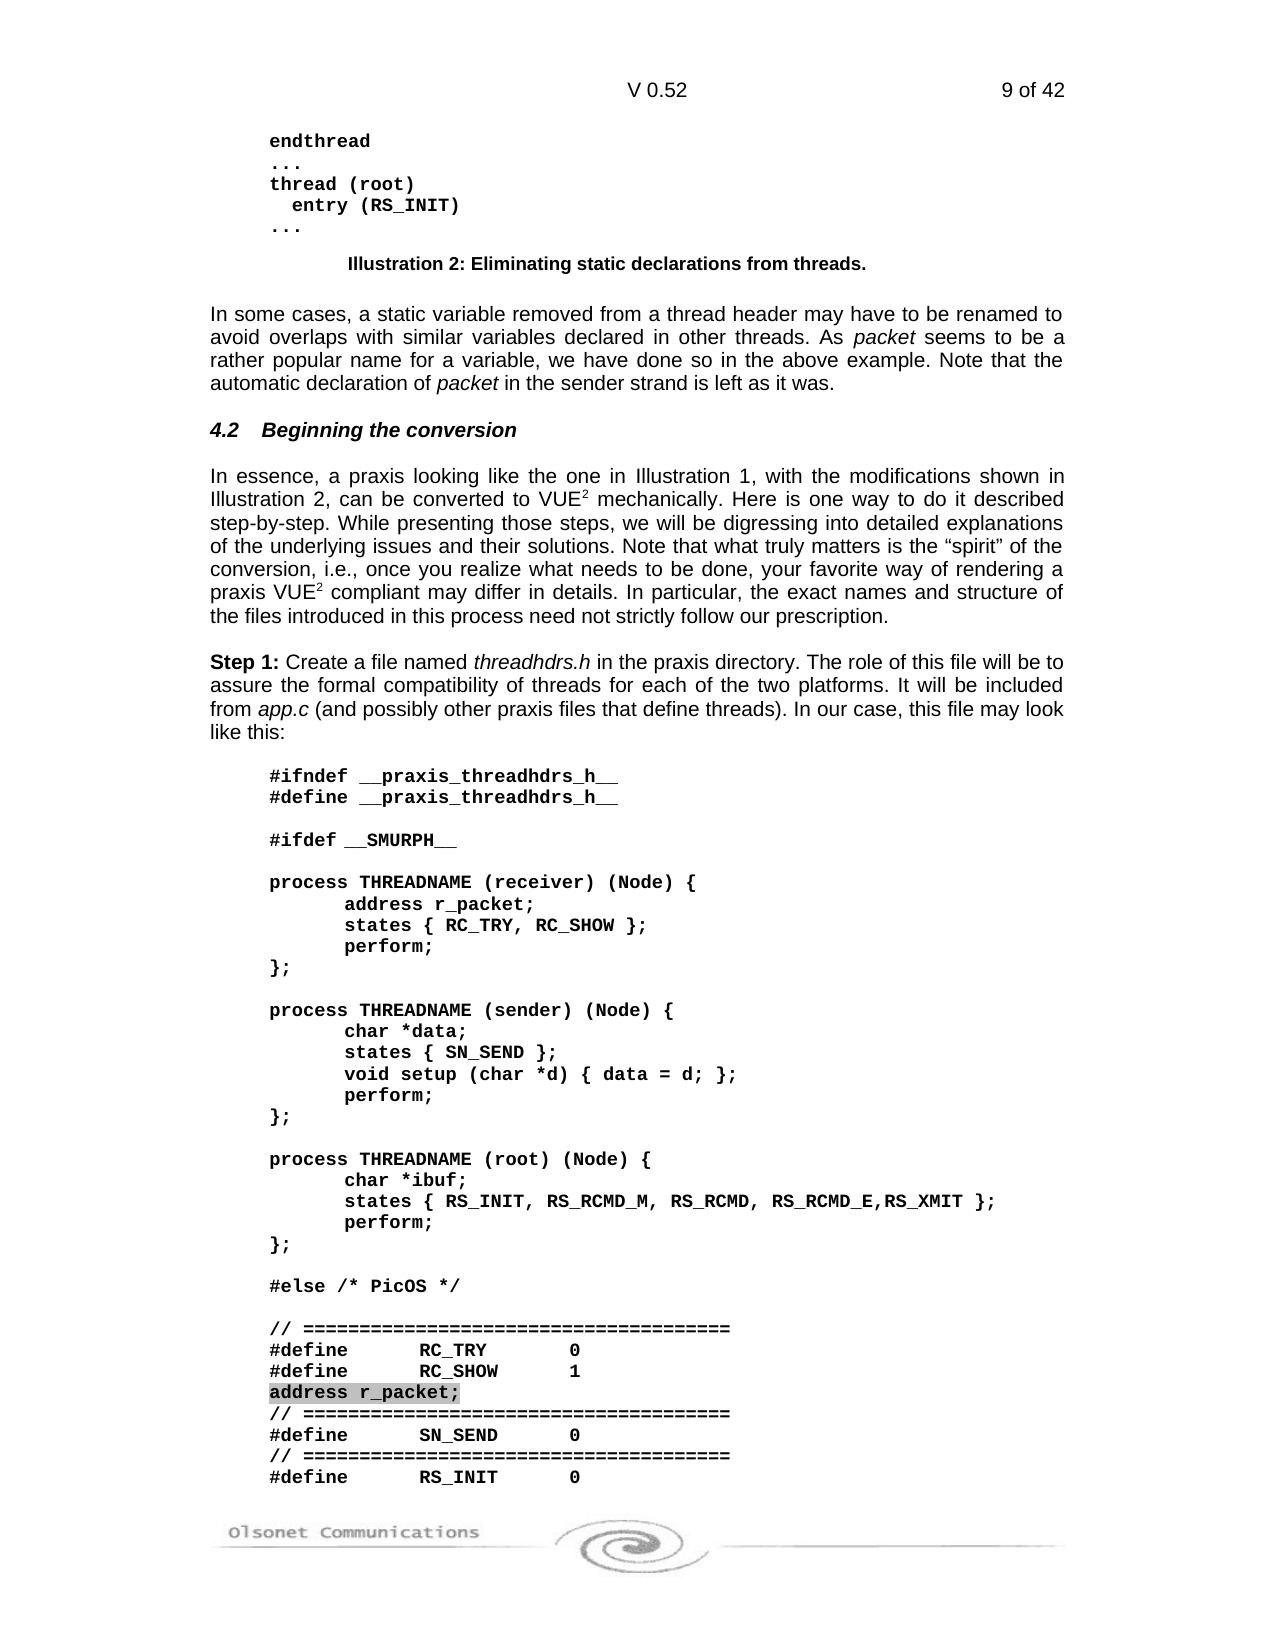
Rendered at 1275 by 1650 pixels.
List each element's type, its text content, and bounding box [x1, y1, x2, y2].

text #define RC_TRY 0 [269, 1341, 1065, 1362]
text #define SN_SEND 0 [269, 1426, 1065, 1447]
text ... [269, 217, 1065, 253]
text // ====================================== [269, 1319, 1065, 1341]
text }; [269, 1234, 1065, 1256]
text endthread [269, 132, 1065, 153]
text process THREADNAME (sender) (Node) { [269, 1001, 1065, 1022]
text states { RS_INIT, RS_RCMD_M, RS_RCMD, RS_RCMD_E,RS_XMIT }; [269, 1192, 1065, 1213]
text thread (root) [269, 175, 1065, 196]
text void setup (char *d) { data = d; }; [269, 1064, 1065, 1086]
text }; [269, 1107, 1065, 1128]
text [348, 274, 927, 302]
text In essence, a praxis looking like the one in Illustration 1, with the modifications shown in Illustration 2, can be converted to VUE2 mechanically. Here is one way to do it described step-by-step. While presenting those steps, we will be digressing into detailed explanations of the underlying issues and their solutions. Note that what truly matters is the “spirit” of the conversion, i.e., once you realize what needs to be done, your favorite way of rendering a praxis VUE2 compliant may differ in details. In particular, the exact names and structure of the files introduced in this process need not strictly follow our prescription. [210, 465, 1065, 627]
text process THREADNAME (root) (Node) { [269, 1149, 1065, 1171]
text #else /* PicOS */ [269, 1277, 1065, 1298]
text #define __praxis_threadhdrs_h__ [269, 788, 1065, 809]
text perform; [269, 937, 1065, 958]
text entry (RS_INIT) [269, 196, 1065, 217]
text In some cases, a static variable removed from a thread header may have to be renamed to avoid overlaps with similar variables declared in other threads. As packet seems to be a rather popular name for a variable, we have done so in the above example. Note that the automatic declaration of packet in the sender strand is left as it was. [210, 302, 1065, 395]
text char *ibuf; [269, 1171, 1065, 1192]
text // ====================================== [269, 1447, 1065, 1468]
text states { RC_TRY, RC_SHOW }; [269, 916, 1065, 937]
text #define RC_SHOW 1 [269, 1362, 1065, 1383]
text #ifdef __SMURPH__ [269, 831, 1065, 852]
text }; [269, 958, 1065, 979]
text address r_packet; [269, 894, 1065, 916]
text Illustration 2: Eliminating static declarations from threads. [348, 253, 927, 274]
text perform; [269, 1213, 1065, 1234]
picture [210, 1504, 1065, 1596]
text ... [269, 153, 1065, 175]
text char *data; [269, 1022, 1065, 1043]
text perform; [269, 1086, 1065, 1107]
text address r_packet; [269, 1383, 1065, 1404]
subtitle Beginning the conversion [210, 418, 1065, 442]
text #define RS_INIT 0 [269, 1468, 1065, 1489]
text states { SN_SEND }; [269, 1043, 1065, 1064]
text // ====================================== [269, 1404, 1065, 1426]
text Step 1: Create a file named threadhdrs.h in the praxis directory. The role of this file will be to assure the formal compatibility of threads for each of the two platforms. It will be included from app.c (and possibly other praxis files that define threads). In our case, this file may look like this: [210, 651, 1065, 743]
text process THREADNAME (receiver) (Node) { [269, 873, 1065, 894]
text #ifndef __praxis_threadhdrs_h__ [269, 767, 1065, 788]
